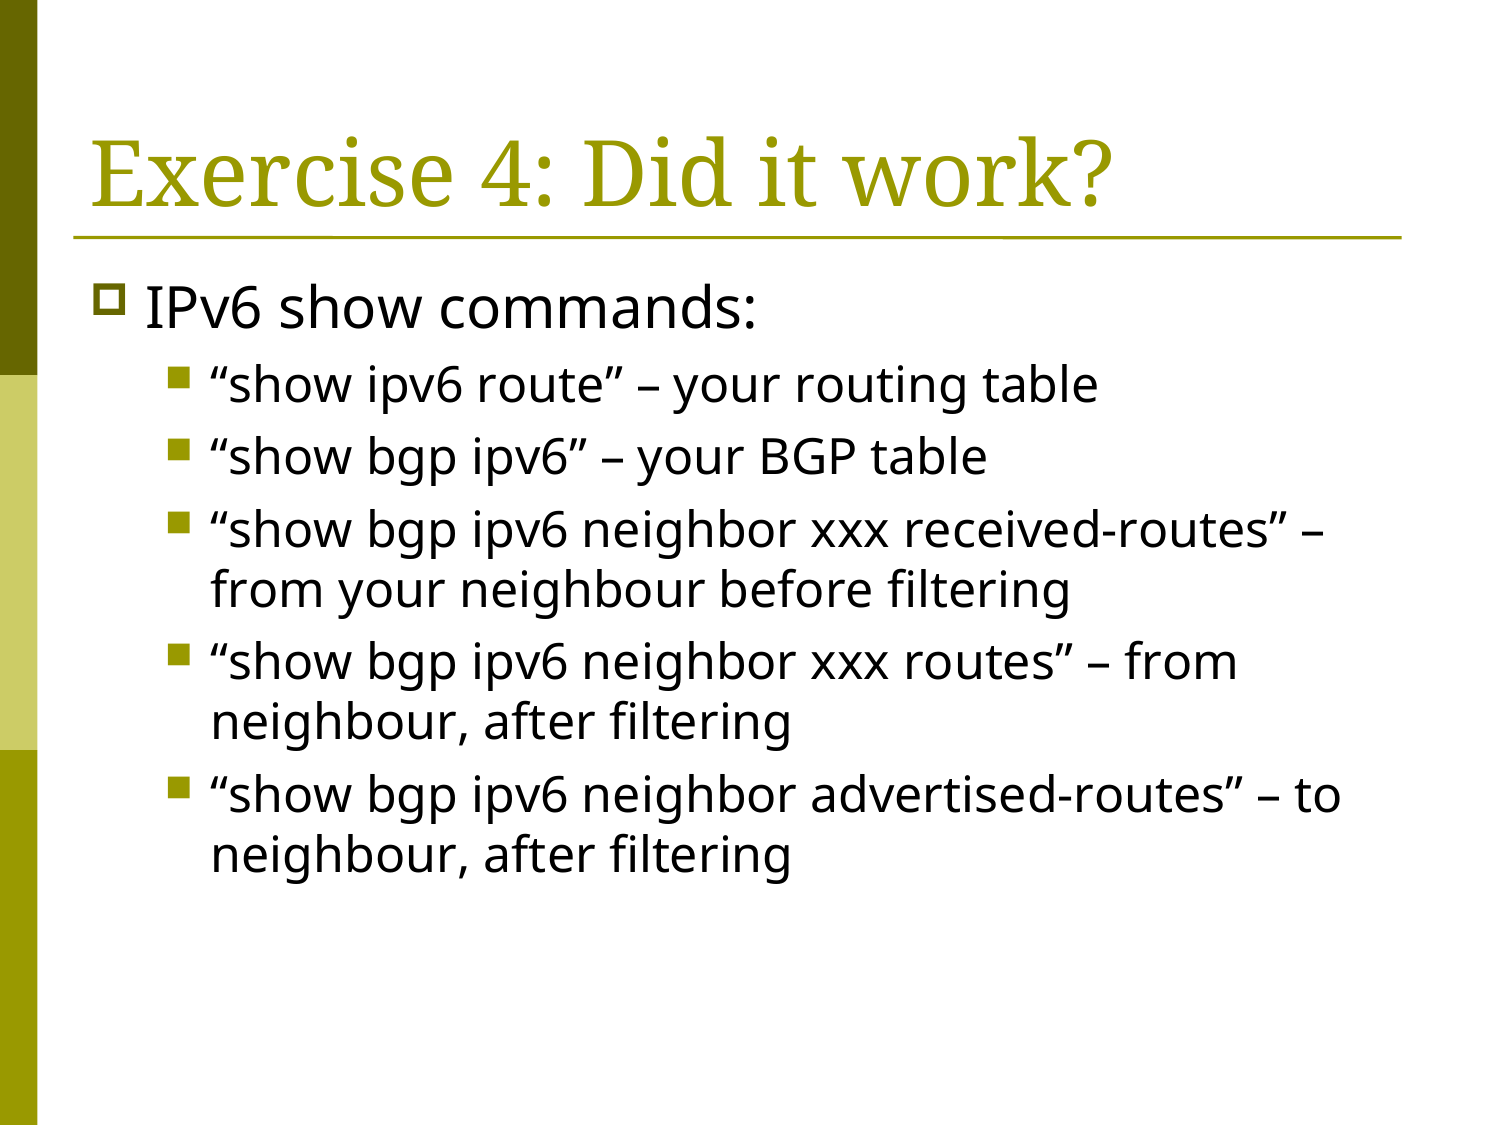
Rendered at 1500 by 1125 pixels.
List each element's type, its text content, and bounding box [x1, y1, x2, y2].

title Exercise 4: Did it work? [75, 45, 1426, 233]
list IPv6 show commands: “show ipv6 route” – your routing table “show bgp ipv6” – your BGP table “show bgp ipv6 neighbor xxx received-routes” – from your neighbour before filtering “show bgp ipv6 neighbor xxx routes” – from neighbour, after filtering “show bgp ipv6 neighbor advertised-routes” – to neighbour, after filtering [75, 262, 1426, 1006]
